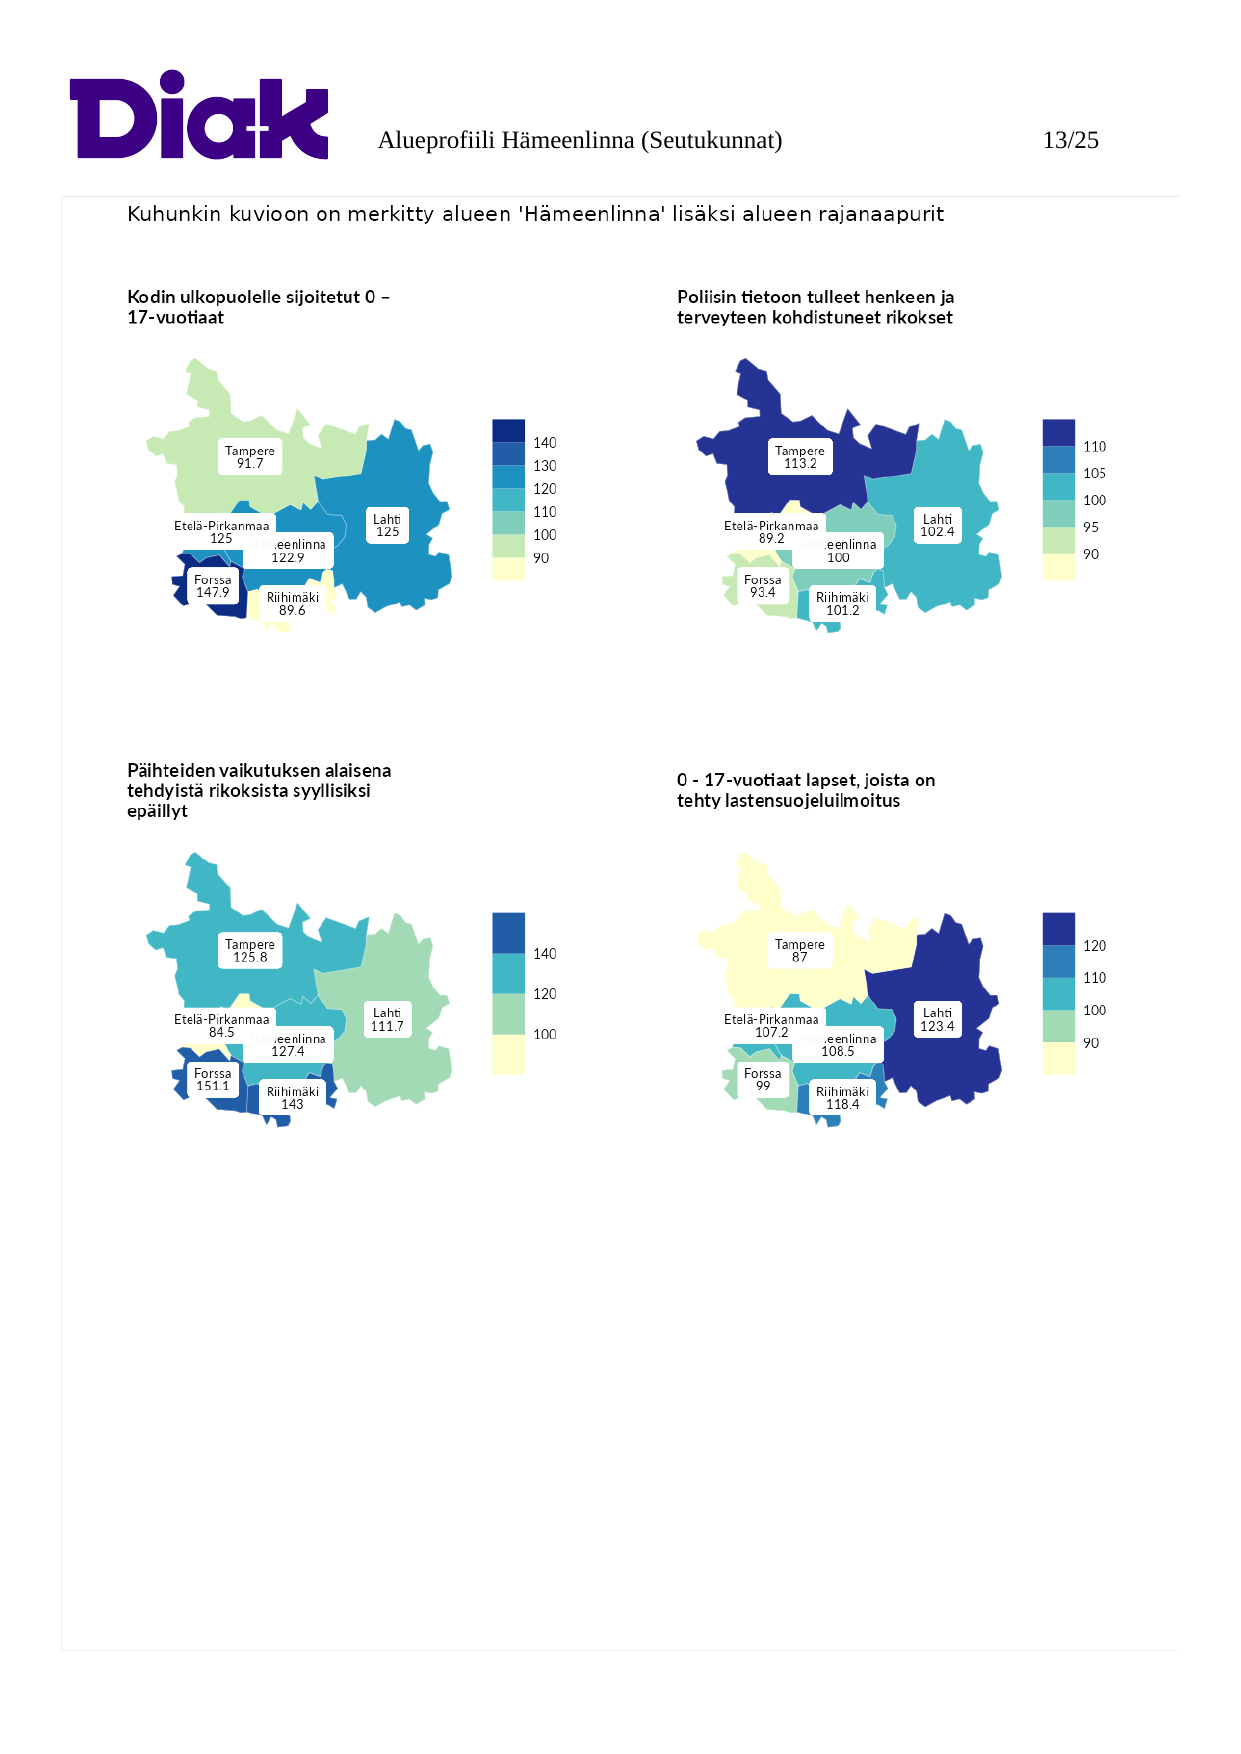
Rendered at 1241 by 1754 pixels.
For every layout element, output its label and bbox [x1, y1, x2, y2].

picture [61, 196, 1179, 1651]
